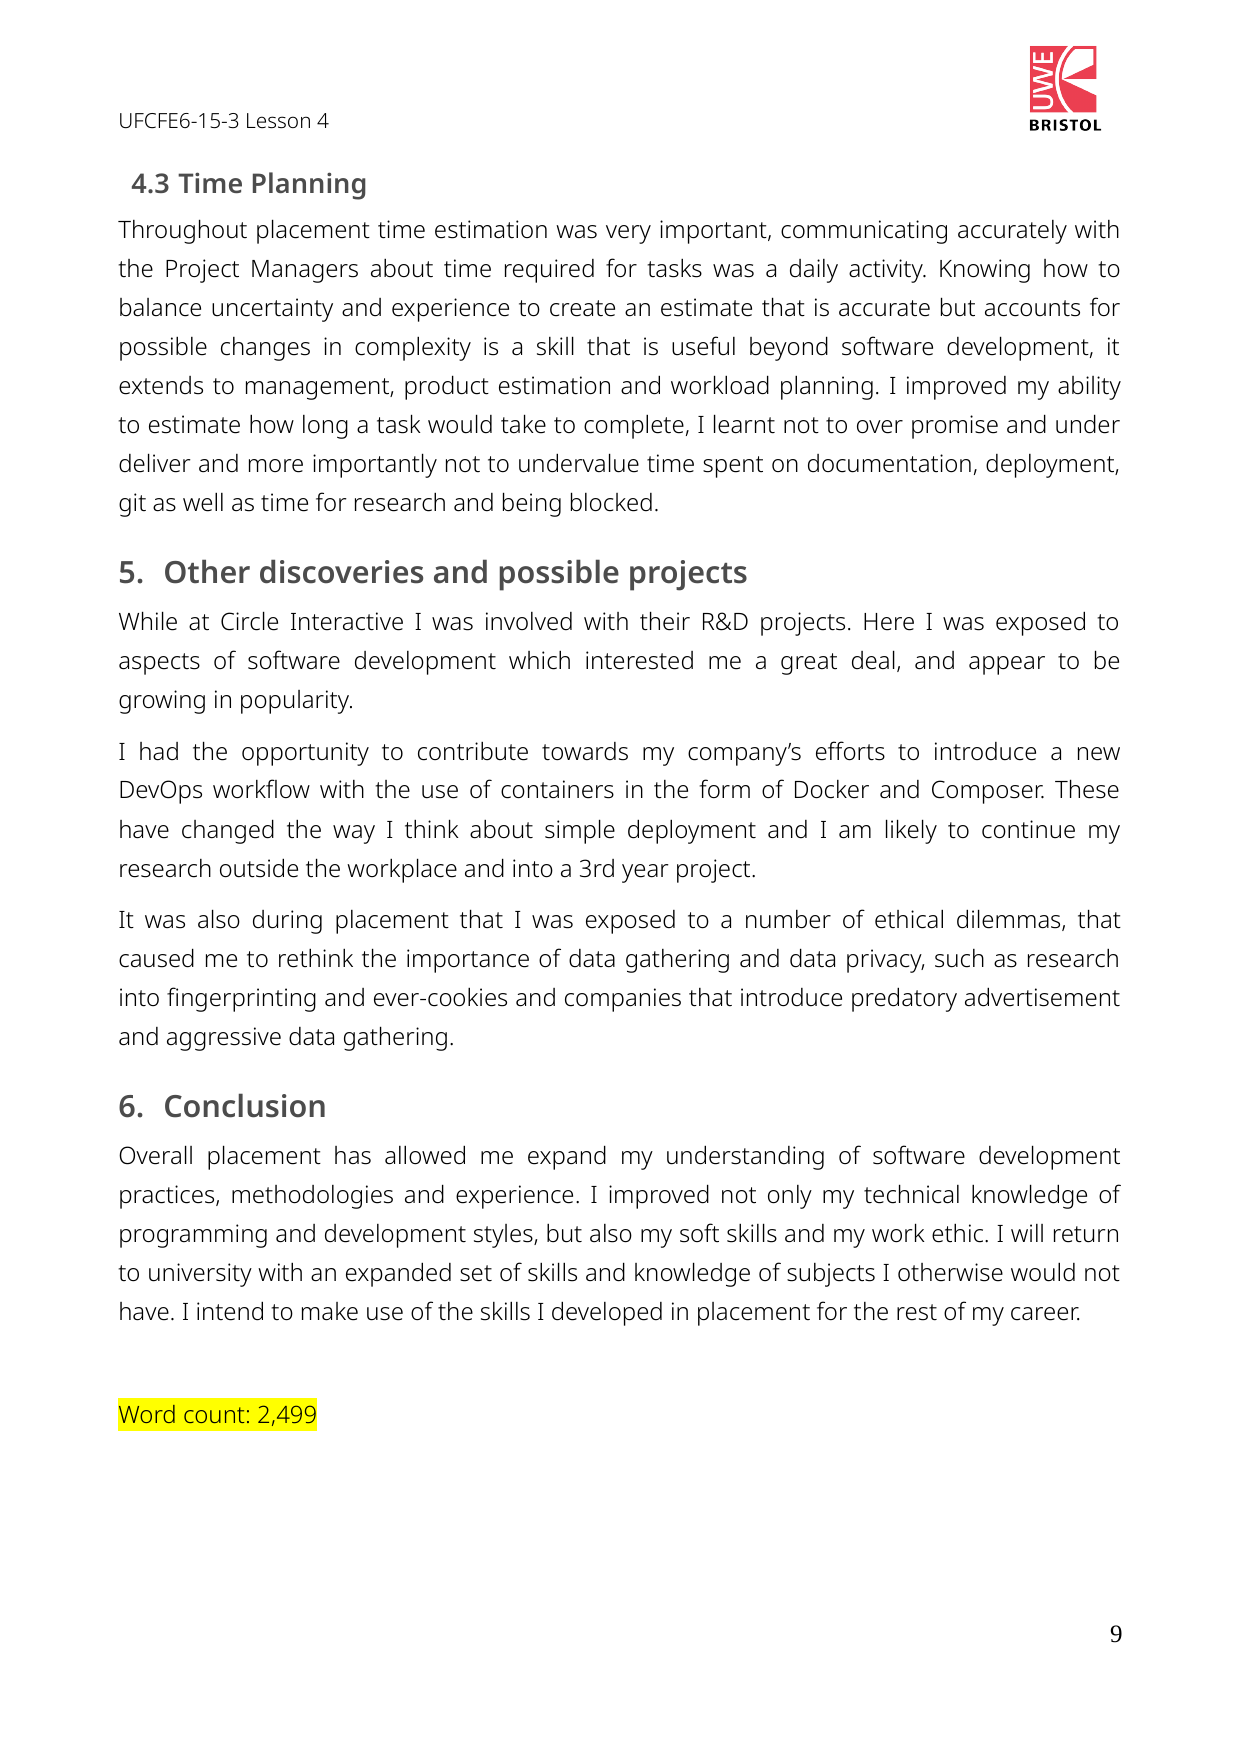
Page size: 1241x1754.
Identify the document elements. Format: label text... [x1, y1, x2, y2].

subtitle Other discoveries and possible projects [118, 550, 1122, 592]
text I had the opportunity to contribute towards my company’s efforts to introduce a new DevOps workflow with the use of containers in the form of Docker and Composer. These have changed the way I think about simple deployment and I am likely to continue my research outside the workplace and into a 3rd year project. [118, 734, 1122, 884]
text While at Circle Interactive I was involved with their R&D projects. Here I was exposed to aspects of software development which interested me a great deal, and appear to be growing in popularity. [118, 604, 1122, 715]
subtitle Time Planning [124, 164, 1122, 201]
text Word count: 2,499 [118, 1398, 1122, 1431]
text Throughout placement time estimation was very important, communicating accurately with the Project Managers about time required for tasks was a daily activity. Knowing how to balance uncertainty and experience to create an estimate that is accurate but accounts for possible changes in complexity is a skill that is useful beyond software development, it extends to management, product estimation and workload planning. I improved my ability to estimate how long a task would take to complete, I learnt not to over promise and under deliver and more importantly not to undervalue time spent on documentation, deployment, git as well as time for research and being blocked. [118, 213, 1122, 519]
text Overall placement has allowed me expand my understanding of software development practices, methodologies and experience. I improved not only my technical knowledge of programming and development styles, but also my soft skills and my work ethic. I will return to university with an expanded set of skills and knowledge of subjects I otherwise would not have. I intend to make use of the skills I developed in placement for the rest of my career. [118, 1138, 1122, 1327]
text It was also during placement that I was exposed to a number of ethical dilemmas, that caused me to rethink the importance of data gathering and data privacy, such as research into fingerprinting and ever-cookies and companies that introduce predatory advertisement and aggressive data gathering. [118, 903, 1122, 1053]
picture [1012, 35, 1119, 141]
subtitle Conclusion [118, 1084, 1122, 1126]
